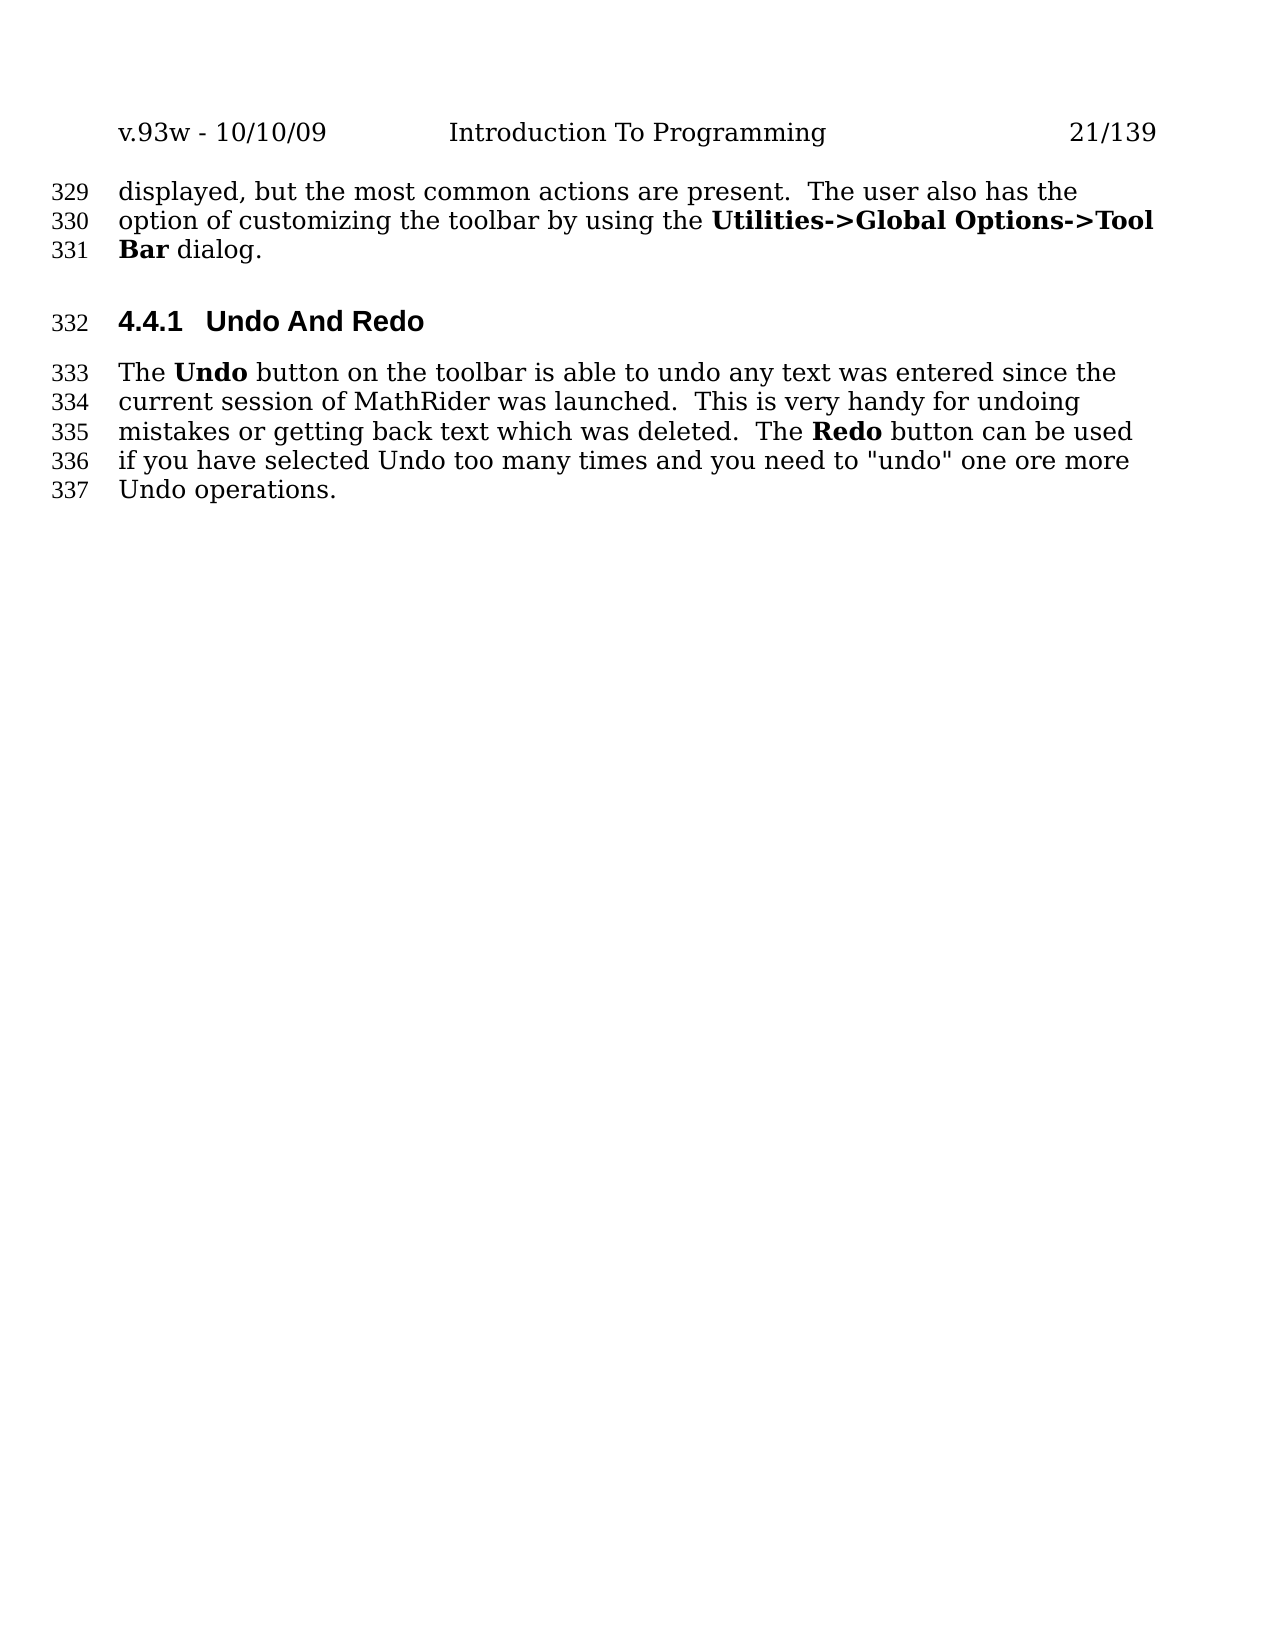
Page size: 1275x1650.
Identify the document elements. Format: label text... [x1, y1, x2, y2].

text The Undo button on the toolbar is able to undo any text was entered since the current session of MathRider was launched. This is very handy for undoing mistakes or getting back text which was deleted. The Redo button can be used if you have selected Undo too many times and you need to "undo" one ore more Undo operations. [118, 358, 1157, 504]
subtitle Undo And Redo [118, 304, 1157, 337]
text displayed, but the most common actions are present. The user also has the option of customizing the toolbar by using the Utilities->Global Options->Tool Bar dialog. [118, 177, 1157, 265]
